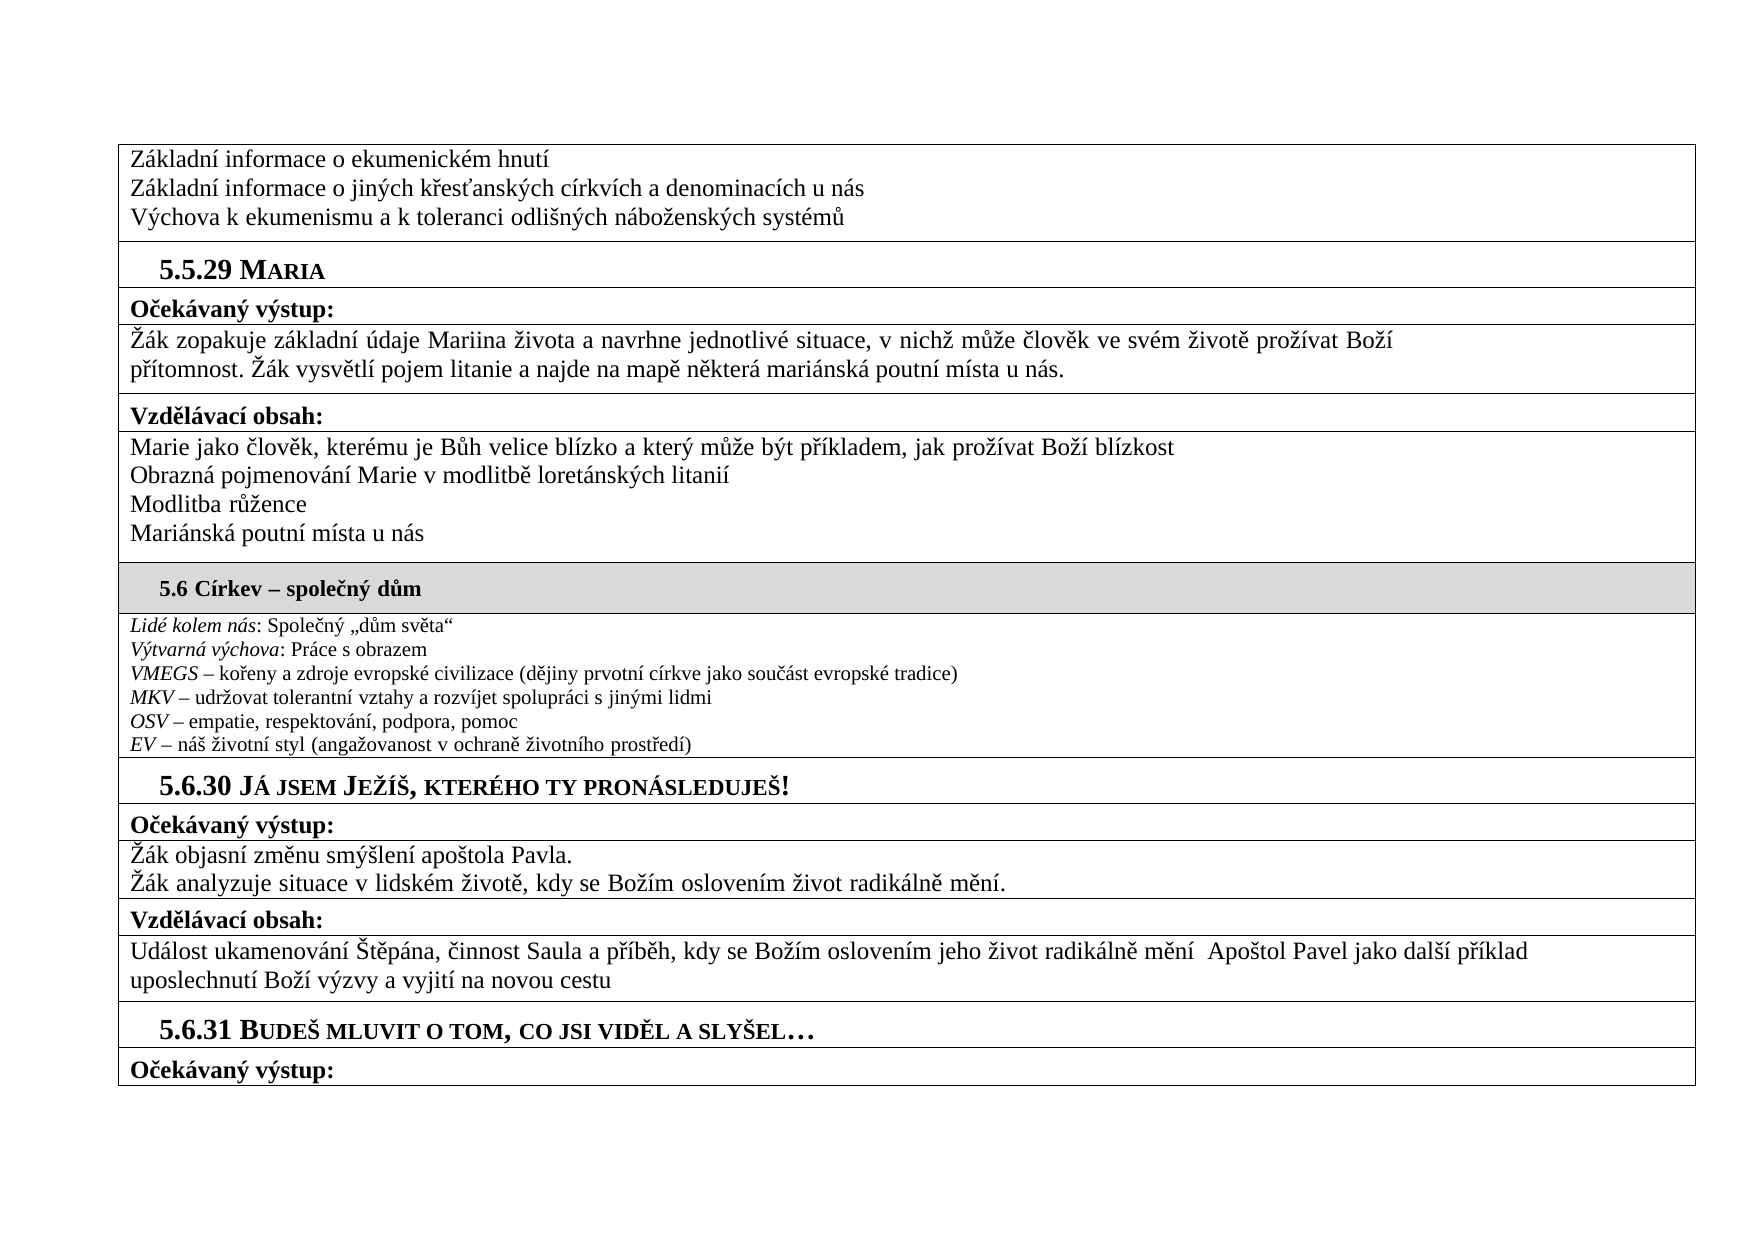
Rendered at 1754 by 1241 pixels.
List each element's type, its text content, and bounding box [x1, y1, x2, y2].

table_cell Očekávaný výstup: [119, 288, 1695, 324]
table_cell 5.6 Církev – společný dům [119, 563, 1695, 613]
table_cell Lidé kolem nás: Společný „dům světa“ Výtvarná výchova: Práce s obrazem VMEGS – kořeny a zdroje evropské civilizace (dějiny prvotní církve jako součást evropské tradice) MKV – udržovat tolerantní vztahy a rozvíjet spolupráci s jinými lidmi OSV – empatie, respektování, podpora, pomoc EV – náš životní styl (angažovanost v ochraně životního prostředí) [119, 614, 1695, 757]
table_header Základní informace o ekumenickém hnutí Základní informace o jiných křesťanských církvích a denominacích u nás Výchova k ekumenismu a k toleranci odlišných náboženských systémů [119, 145, 1695, 241]
table_cell Žák zopakuje základní údaje Mariina života a navrhne jednotlivé situace, v nichž může člověk ve svém životě prožívat Boží přítomnost. Žák vysvětlí pojem litanie a najde na mapě některá mariánská poutní místa u nás. [119, 325, 1695, 393]
table_cell Očekávaný výstup: [119, 804, 1695, 840]
table_cell Žák objasní změnu smýšlení apoštola Pavla. Žák analyzuje situace v lidském životě, kdy se Božím oslovením život radikálně mění. [119, 841, 1695, 897]
table_cell Událost ukamenování Štěpána, činnost Saula a příběh, kdy se Božím oslovením jeho život radikálně mění Apoštol Pavel jako další příklad uposlechnutí Boží výzvy a vyjití na novou cestu [119, 936, 1695, 1001]
table_cell 5.6.30 JÁ JSEM JEŽÍŠ, KTERÉHO TY PRONÁSLEDUJEŠ! [119, 758, 1695, 803]
table_cell Očekávaný výstup: [119, 1048, 1695, 1084]
table_cell 5.5.29 MARIA [119, 242, 1695, 287]
table_cell Vzdělávací obsah: [119, 899, 1695, 935]
table_cell Marie jako člověk, kterému je Bůh velice blízko a který může být příkladem, jak prožívat Boží blízkost Obrazná pojmenování Marie v modlitbě loretánských litanií Modlitba růžence Mariánská poutní místa u nás [119, 432, 1695, 562]
table_cell 5.6.31 BUDEŠ MLUVIT O TOM, CO JSI VIDĚL A SLYŠEL… [119, 1002, 1695, 1047]
table_cell Vzdělávací obsah: [119, 394, 1695, 431]
